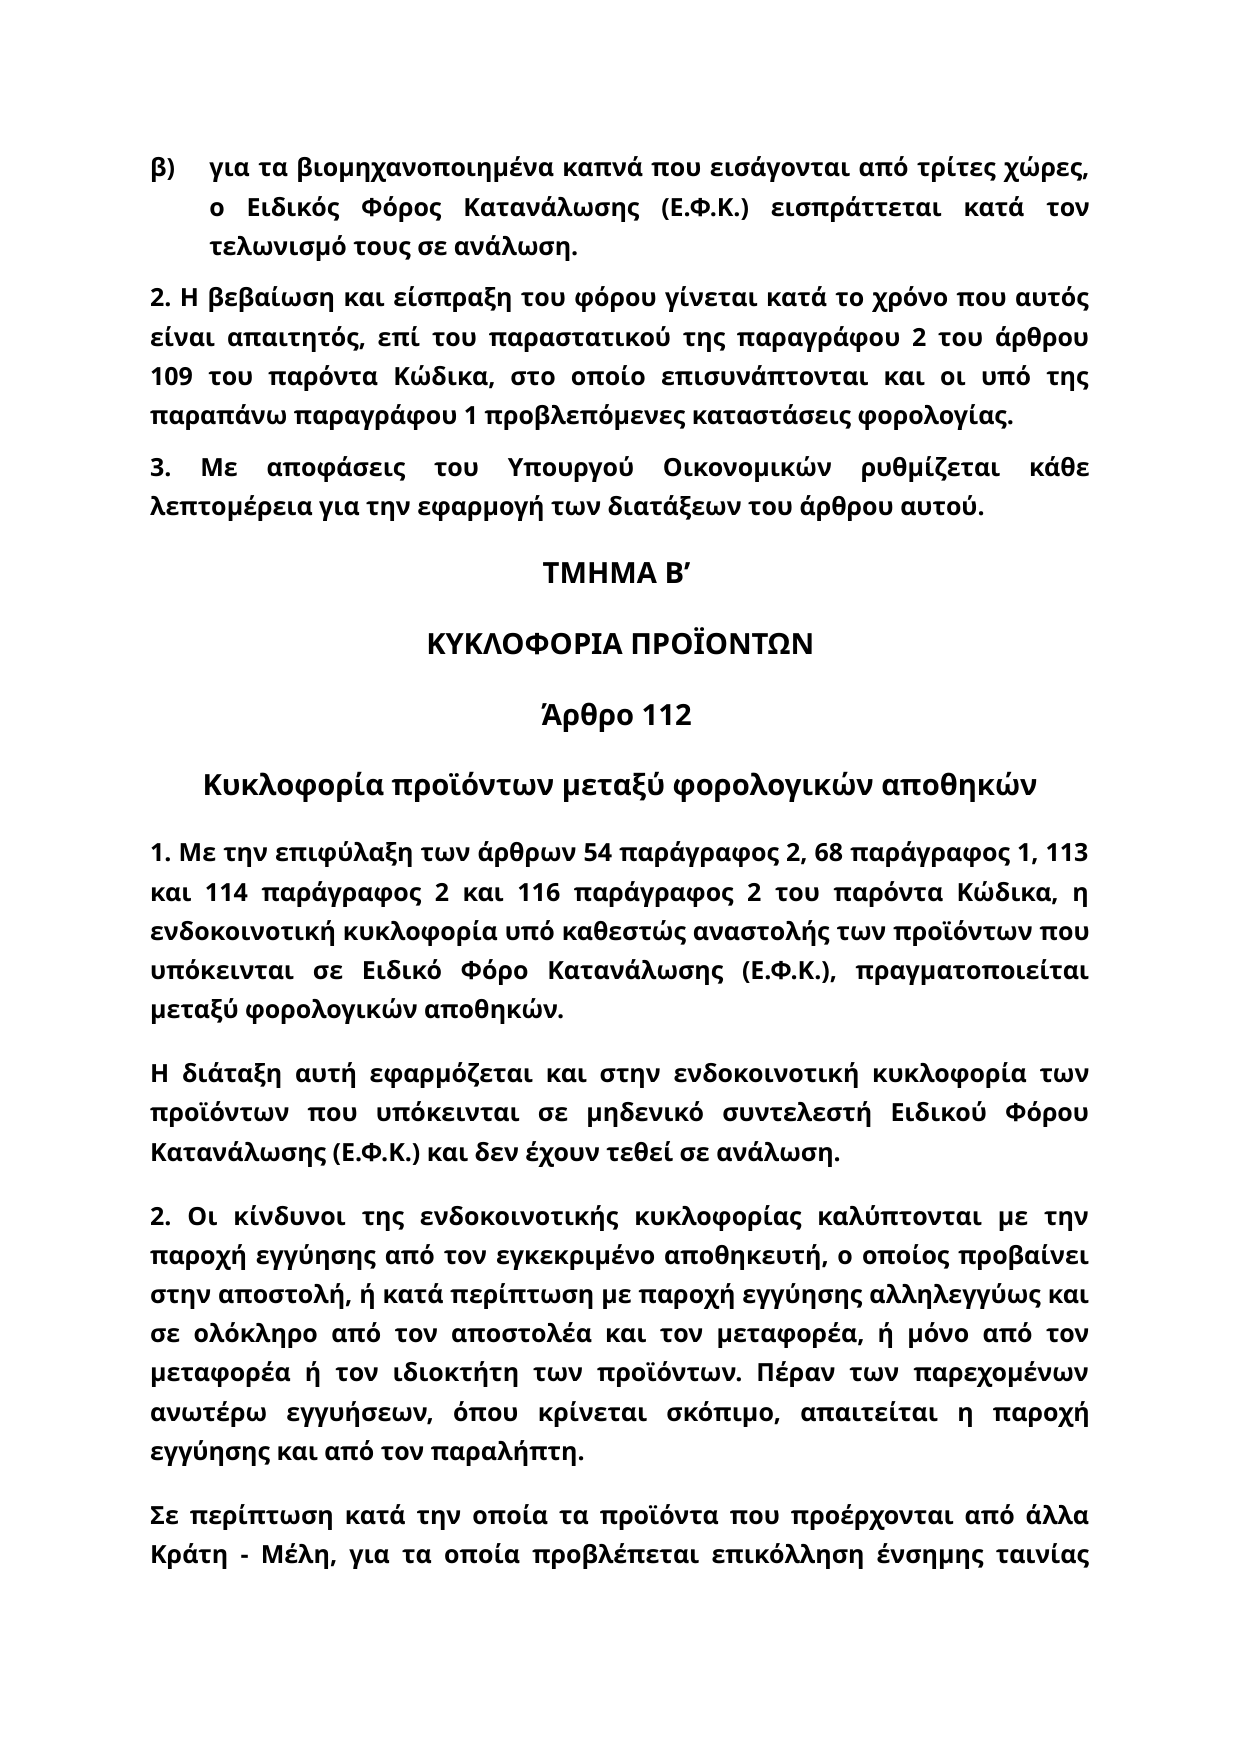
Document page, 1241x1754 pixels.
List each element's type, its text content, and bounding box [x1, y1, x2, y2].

subtitle ΤΜΗΜΑ Β’ [150, 552, 1090, 592]
subtitle Άρθρο 112 [150, 694, 1090, 733]
text Σε περίπτωση κατά την οποία τα προϊόντα που προέρχονται από άλλα Κράτη - Μέλη, για τα οποία προβλέπεται επικόλληση ένσημης ταινίας [150, 1497, 1090, 1571]
text 1. Με την επιφύλαξη των άρθρων 54 παράγραφος 2, 68 παράγραφος 1, 113 και 114 παράγραφος 2 και 116 παράγραφος 2 του παρόντα Κώδικα, η ενδοκοινοτική κυκλοφορία υπό καθεστώς αναστολής των προϊόντων που υπόκεινται σε Ειδικό Φόρο Κατανάλωσης (Ε.Φ.Κ.), πραγματοποιείται μεταξύ φορολογικών αποθηκών. [150, 835, 1090, 1026]
text 2. Οι κίνδυνοι της ενδοκοινοτικής κυκλοφορίας καλύπτονται με την παροχή εγγύησης από τον εγκεκριμένο αποθηκευτή, ο οποίος προβαίνει στην αποστολή, ή κατά περίπτωση με παροχή εγγύησης αλληλεγγύως και σε ολόκληρο από τον αποστολέα και τον μεταφορέα, ή μόνο από τον μεταφορέα ή τον ιδιοκτήτη των προϊόντων. Πέραν των παρεχομένων ανωτέρω εγγυήσεων, όπου κρίνεται σκόπιμο, απαιτείται η παροχή εγγύησης και από τον παραλήπτη. [150, 1198, 1090, 1467]
text 3. Με αποφάσεις του Υπουργού Οικονομικών ρυθμίζεται κάθε λεπτομέρεια για την εφαρμογή των διατάξεων του άρθρου αυτού. [150, 449, 1090, 522]
subtitle Κυκλοφορία προϊόντων μεταξύ φορολογικών αποθηκών [150, 764, 1090, 804]
text 2. Η βεβαίωση και είσπραξη του φόρου γίνεται κατά το χρόνο που αυτός είναι απαιτητός, επί του παραστατικού της παραγράφου 2 του άρθρου 109 του παρόντα Κώδικα, στο οποίο επισυνάπτονται και οι υπό της παραπάνω παραγράφου 1 προβλεπόμενες καταστάσεις φορολογίας. [150, 280, 1090, 432]
list β) για τα βιομηχανοποιημένα καπνά που εισάγονται από τρίτες χώρες, ο Ειδικός Φόρος Κατανάλωσης (Ε.Φ.Κ.) εισπράττεται κατά τον τελωνισμό τους σε ανάλωση. [150, 150, 1090, 262]
subtitle ΚΥΚΛΟΦΟΡΙΑ ΠΡΟΪΟΝΤΩΝ [150, 623, 1090, 663]
text Η διάταξη αυτή εφαρμόζεται και στην ενδοκοινοτική κυκλοφορία των προϊόντων που υπόκεινται σε μηδενικό συντελεστή Ειδικού Φόρου Κατανάλωσης (Ε.Φ.Κ.) και δεν έχουν τεθεί σε ανάλωση. [150, 1056, 1090, 1168]
